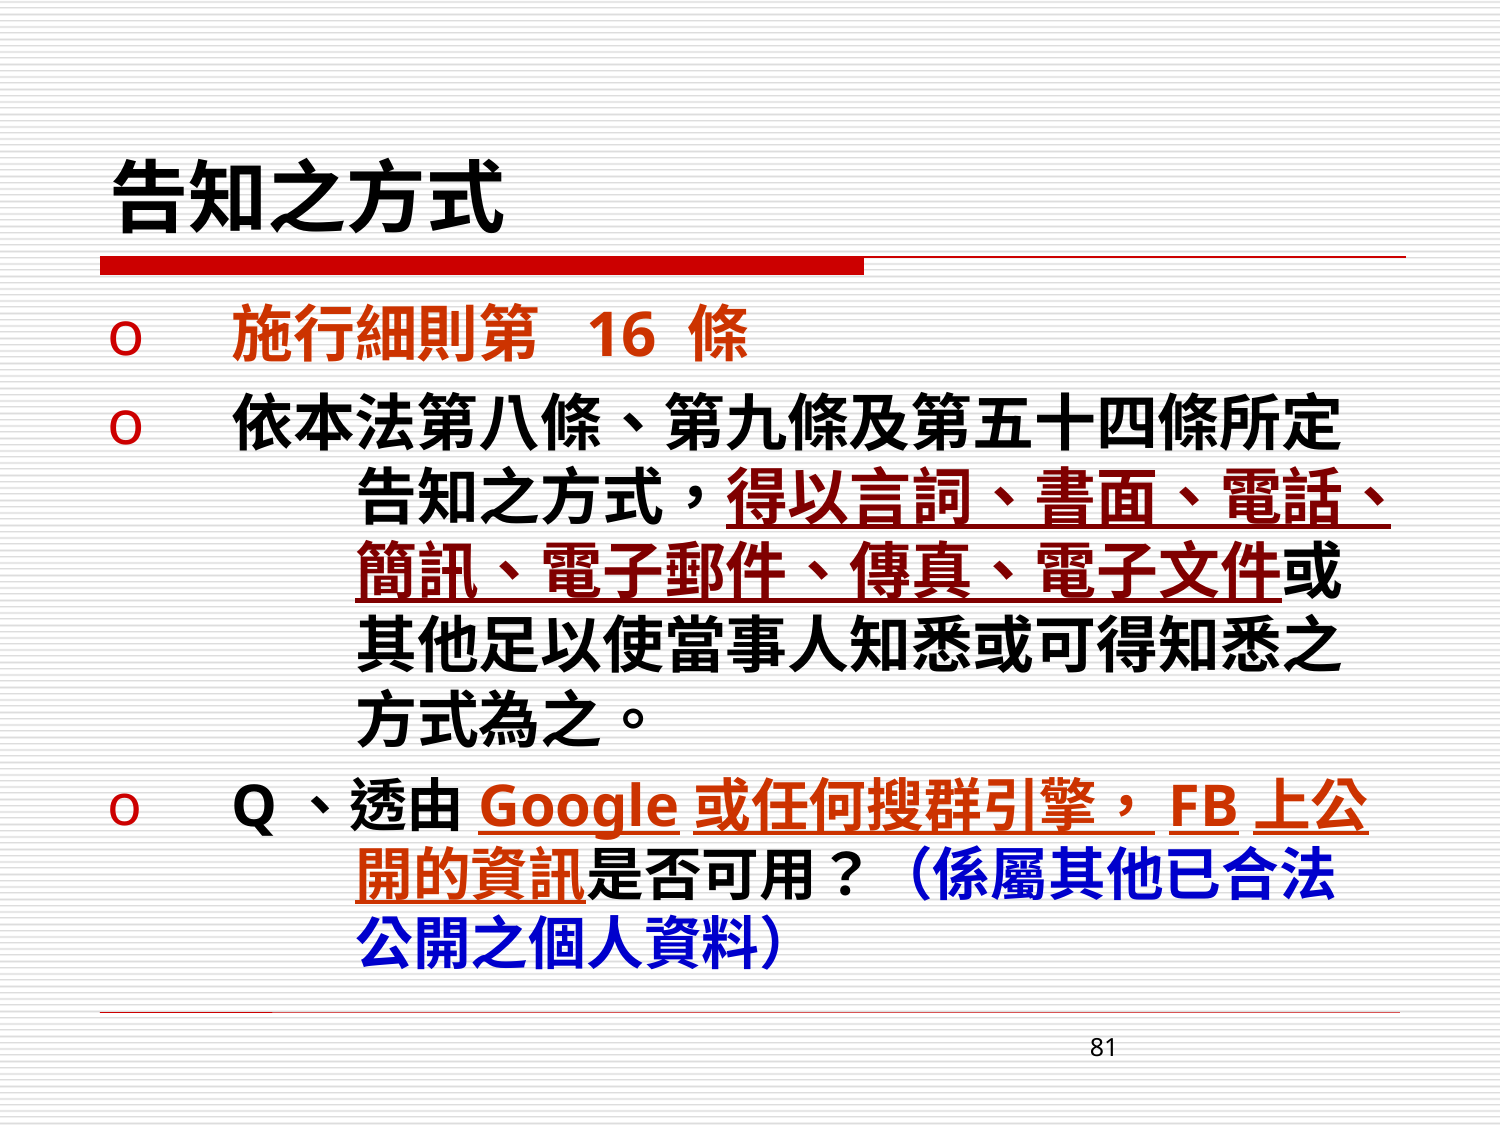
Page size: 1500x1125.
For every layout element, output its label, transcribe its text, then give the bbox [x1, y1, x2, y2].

text_box [1074, 1024, 1400, 1103]
list 施行細則第 16 條 依本法第八條、第九條及第五十四條所定告知之方式，得以言詞、書面、電話、簡訊、電子郵件、傳真、電子文件或其他足以使當事人知悉或可得知悉之方式為之。 Q、透由Google或任何搜群引擎，FB上公開的資訊是否可用？（係屬其他已合法公開之個人資料） [92, 287, 1406, 988]
title 告知之方式 [94, 50, 1407, 250]
